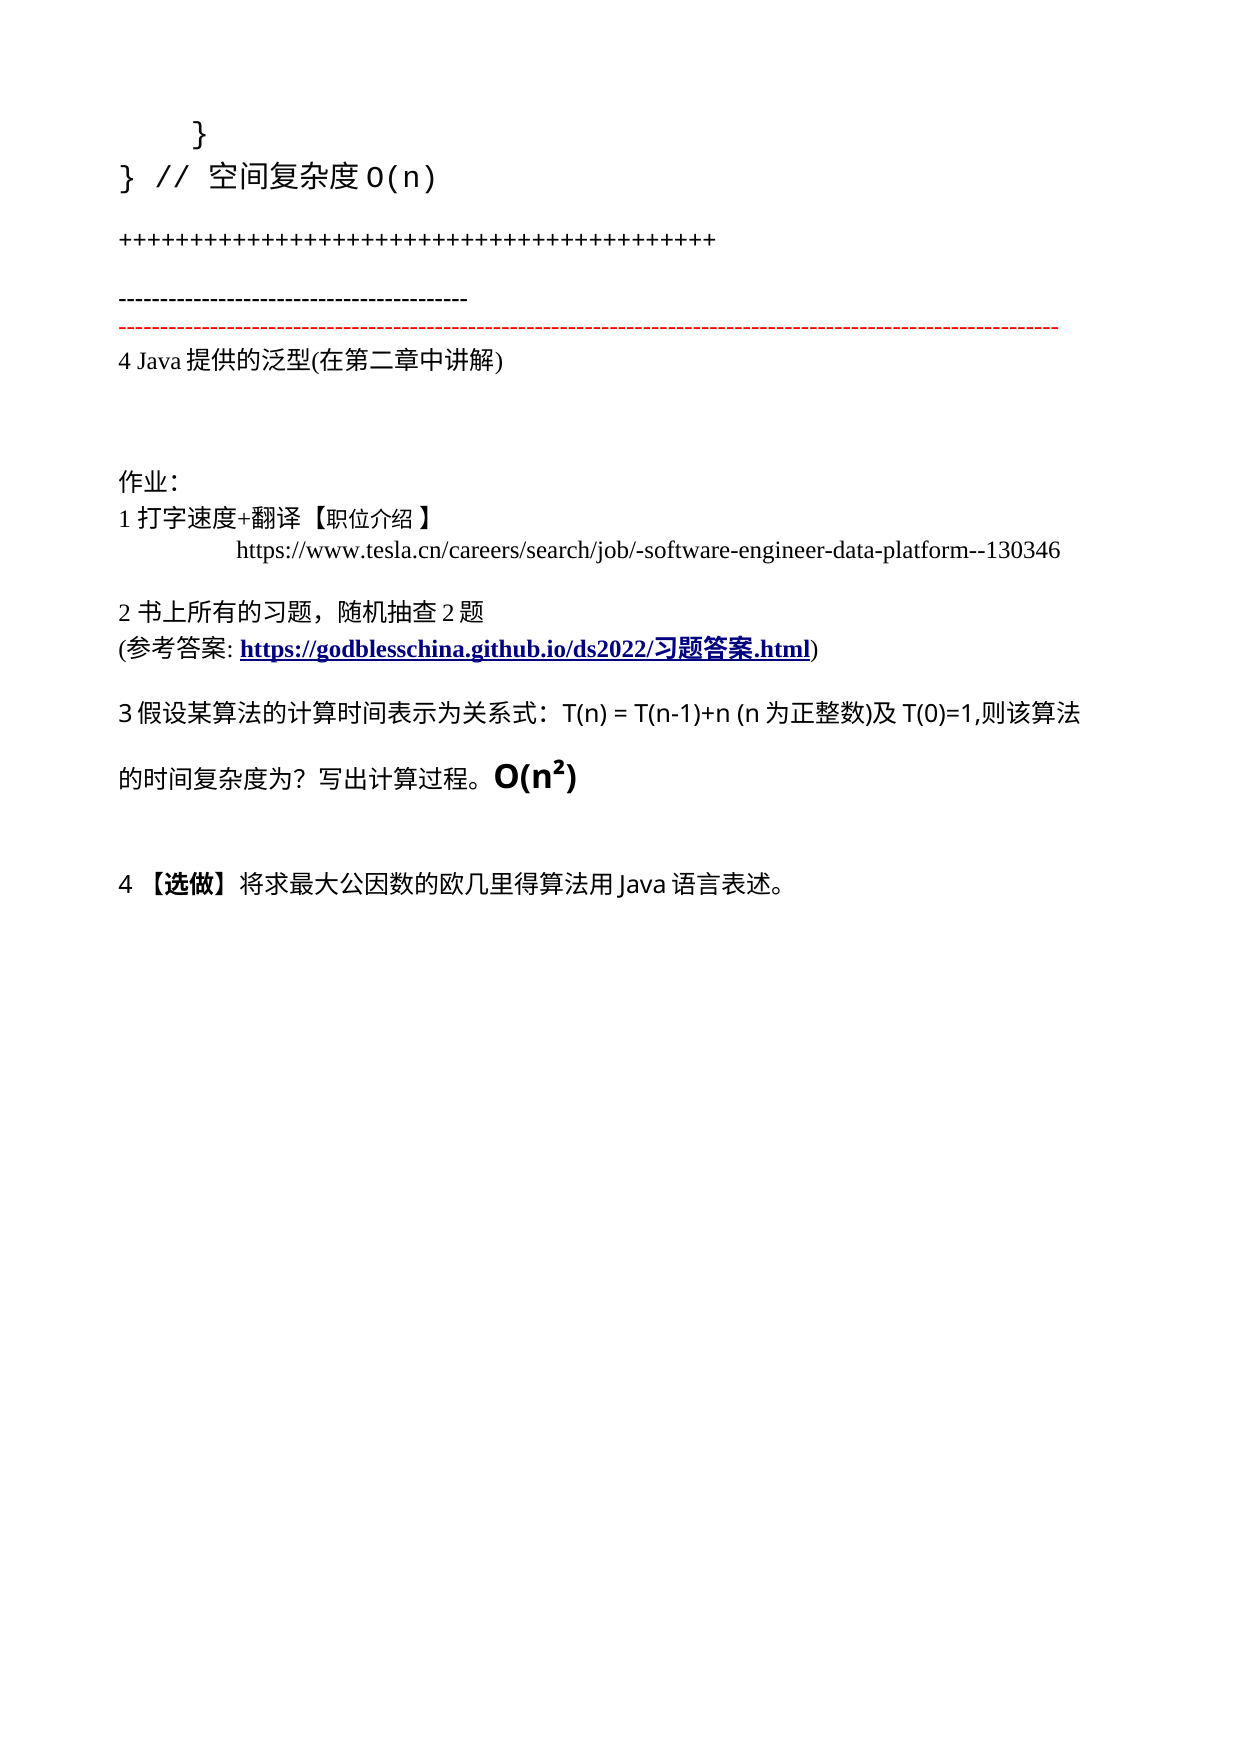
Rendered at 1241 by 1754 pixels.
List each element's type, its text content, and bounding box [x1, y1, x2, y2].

text 4 【选做】将求最大公因数的欧几里得算法用Java语言表述。 [118, 864, 1122, 900]
text 4 Java提供的泛型(在第二章中讲解) [118, 340, 1122, 376]
text ++++++++++++++++++++++++++++++++++++++++++ [118, 225, 1122, 254]
text 作业： [118, 463, 1122, 499]
text https://www.tesla.cn/careers/search/job/-software-engineer-data-platform--130346 [118, 535, 1122, 564]
text 2 书上所有的习题，随机抽查2题 [118, 593, 1122, 629]
text ----------------------------------------------------------------------------------------------------------------- [118, 311, 1122, 340]
text 3假设某算法的计算时间表示为关系式：T(n) = T(n-1)+n (n为正整数)及T(0)=1,则该算法 的时间复杂度为？写出计算过程。O(n²) [118, 694, 1122, 798]
text ------------------------------------------ [118, 283, 1122, 311]
text (参考答案: https://godblesschina.github.io/ds2022/习题答案.html) [118, 629, 1122, 665]
text 1 打字速度+翻译【职位介绍 】 [118, 499, 1122, 535]
text } } // 空间复杂度O(n) [118, 118, 1122, 196]
